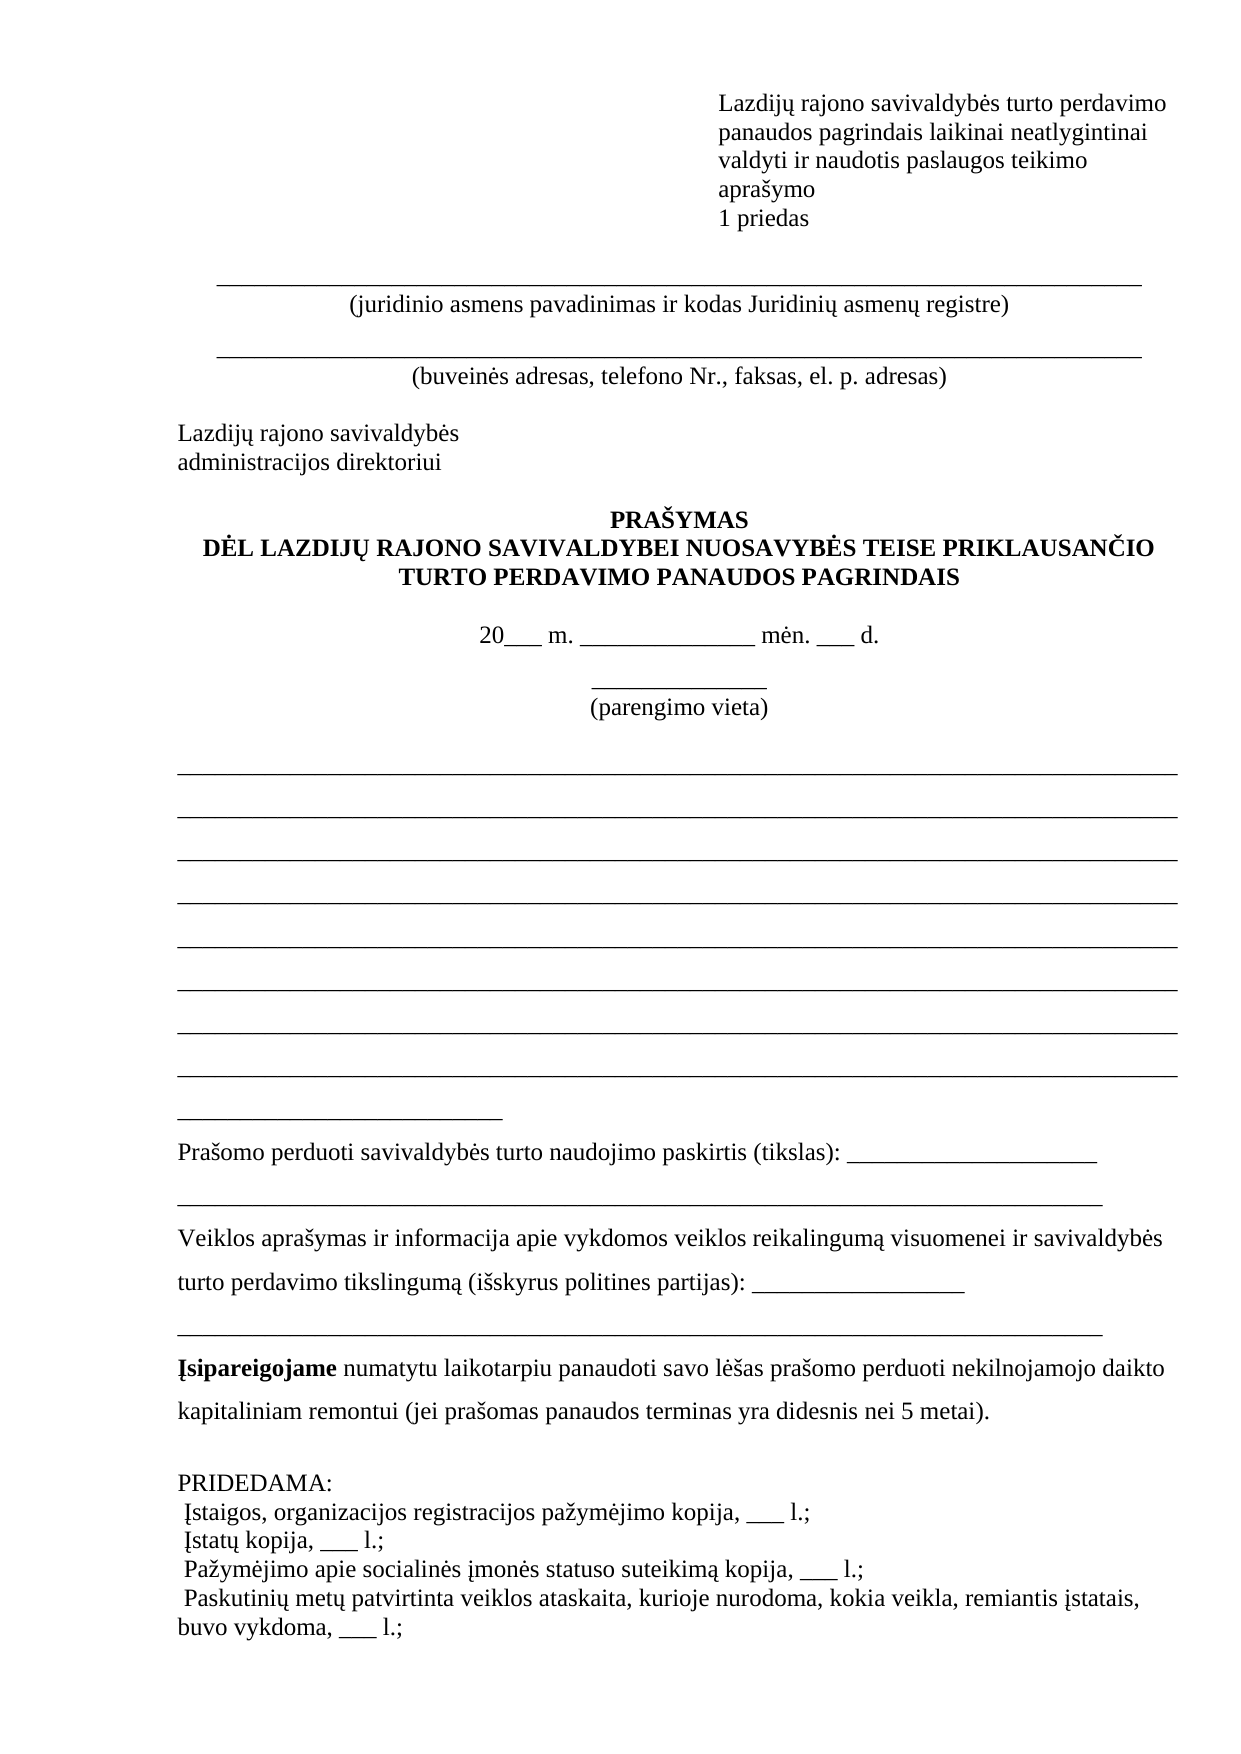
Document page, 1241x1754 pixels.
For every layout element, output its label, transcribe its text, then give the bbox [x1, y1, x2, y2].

text Paskutinių metų patvirtinta veiklos ataskaita, kurioje nurodoma, kokia veikla, remiantis įstatais, buvo vykdoma, ___ l.; [177, 1583, 1181, 1640]
text 20___ m. ______________ mėn. ___ d. [177, 620, 1181, 648]
text ______________ [177, 663, 1181, 692]
text __________________________________________________________________________ [177, 332, 1181, 361]
text Įstaigos, organizacijos registracijos pažymėjimo kopija, ___ l.; [177, 1497, 1181, 1525]
text __________________________________________________________________________ [177, 1180, 1181, 1209]
text ________________________________________________________________________________ [177, 965, 1181, 993]
text Pažymėjimo apie socialinės įmonės statuso suteikimą kopija, ___ l.; [177, 1554, 1181, 1583]
text DĖL LAZDIJŲ RAJONO SAVIVALDYBEI NUOSAVYBĖS TEISE PRIKLAUSANČIO TURTO PERDAVIMO PANAUDOS PAGRINDAIS [177, 533, 1181, 591]
text Įstatų kopija, ___ l.; [177, 1525, 1181, 1554]
text (parengimo vieta) [177, 692, 1181, 720]
text ________________________________________________________________________________ [177, 1008, 1181, 1037]
text Prašomo perduoti savivaldybės turto naudojimo paskirtis (tikslas): ____________________ [177, 1137, 1181, 1166]
text PRAŠYMAS [177, 505, 1181, 533]
text ________________________________________________________________________________ [177, 1051, 1181, 1080]
text Veiklos aprašymas ir informacija apie vykdomos veiklos reikalingumą visuomenei ir savivaldybės turto perdavimo tikslingumą (išskyrus politines partijas): _________________ [177, 1223, 1181, 1295]
text ________________________________________________________________________________ [177, 922, 1181, 950]
text (buveinės adresas, telefono Nr., faksas, el. p. adresas) [177, 361, 1181, 390]
text Lazdijų rajono savivaldybės turto perdavimo panaudos pagrindais laikinai neatlygintinai valdyti ir naudotis paslaugos teikimo aprašymo [718, 88, 1181, 203]
text 1 priedas [718, 203, 1181, 232]
text ________________________________________________________________________________ [177, 878, 1181, 907]
text administracijos direktoriui [177, 447, 1181, 476]
text ________________________________________________________________________________ [177, 792, 1181, 821]
text Lazdijų rajono savivaldybės [177, 418, 1181, 447]
text ________________________________________________________________________________ [177, 835, 1181, 864]
text (juridinio asmens pavadinimas ir kodas Juridinių asmenų registre) [177, 289, 1181, 318]
text __________________________________________________________________________ [177, 260, 1181, 289]
text __________________________ [177, 1094, 1181, 1123]
text __________________________________________________________________________ [177, 1310, 1181, 1338]
text Įsipareigojame numatytu laikotarpiu panaudoti savo lėšas prašomo perduoti nekilnojamojo daikto kapitaliniam remontui (jei prašomas panaudos terminas yra didesnis nei 5 metai). [177, 1353, 1181, 1425]
text PRIDEDAMA: [177, 1468, 1181, 1497]
text ________________________________________________________________________________ [177, 749, 1181, 778]
